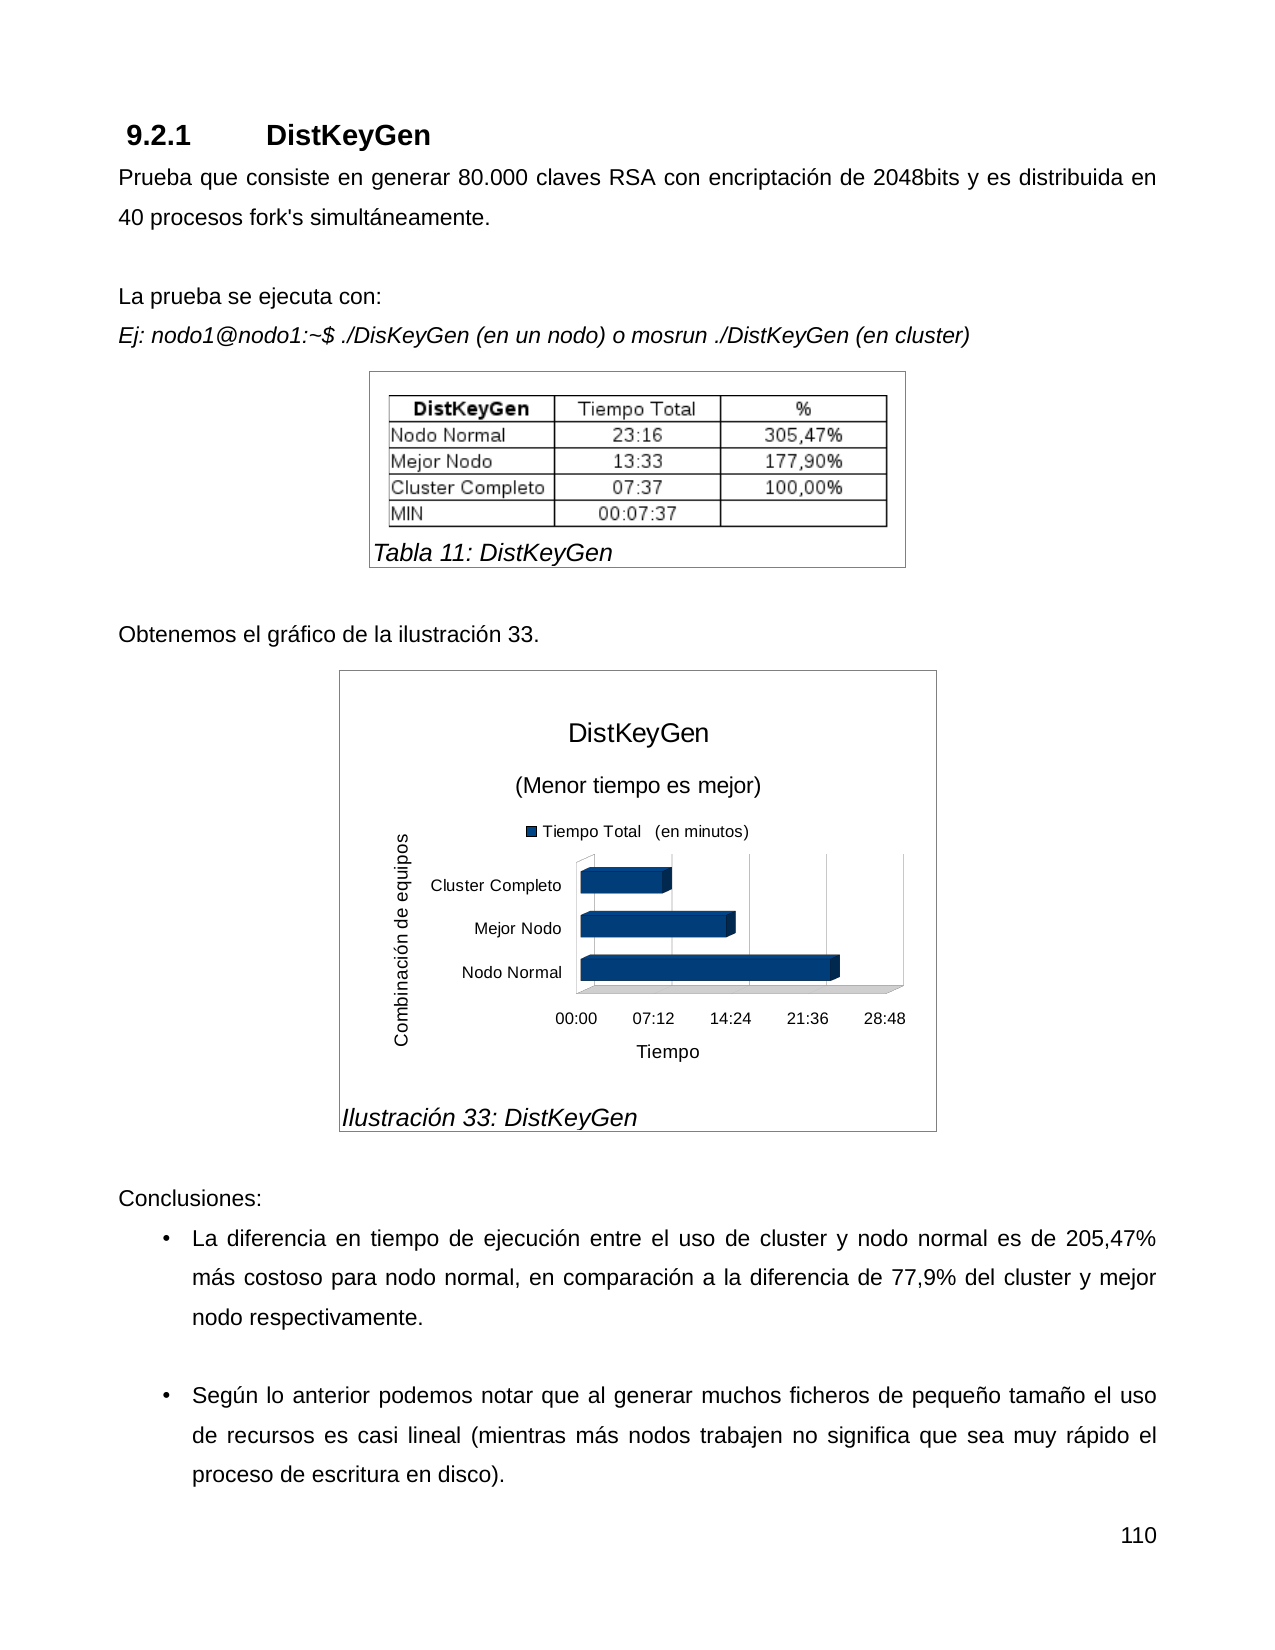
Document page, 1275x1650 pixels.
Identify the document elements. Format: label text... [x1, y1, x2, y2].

text Obtenemos el gráfico de la ilustración 33. [118, 621, 1157, 647]
subtitle DistKeyGen [118, 118, 1157, 152]
text La prueba se ejecuta con: [118, 283, 1157, 309]
list Según lo anterior podemos notar que al generar muchos ficheros de pequeño tamaño el uso de recursos es casi lineal (mientras más nodos trabajen no significa que sea muy rápido el proceso de escritura en disco). [162, 1382, 1157, 1488]
text Prueba que consiste en generar 80.000 claves RSA con encriptación de 2048bits y es distribuida en 40 procesos fork's simultáneamente. [118, 164, 1157, 230]
text Ej: nodo1@nodo1:~$ ./DisKeyGen (en un nodo) o mosrun ./DistKeyGen (en cluster) [118, 322, 1157, 348]
picture [388, 395, 888, 530]
text Ilustración 33: DistKeyGen [342, 1102, 933, 1129]
text Tabla 11: DistKeyGen [372, 538, 903, 565]
list La diferencia en tiempo de ejecución entre el uso de cluster y nodo normal es de 205,47% más costoso para nodo normal, en comparación a la diferencia de 77,9% del cluster y mejor nodo respectivamente. [162, 1224, 1157, 1330]
text Conclusiones: [118, 1185, 1157, 1211]
